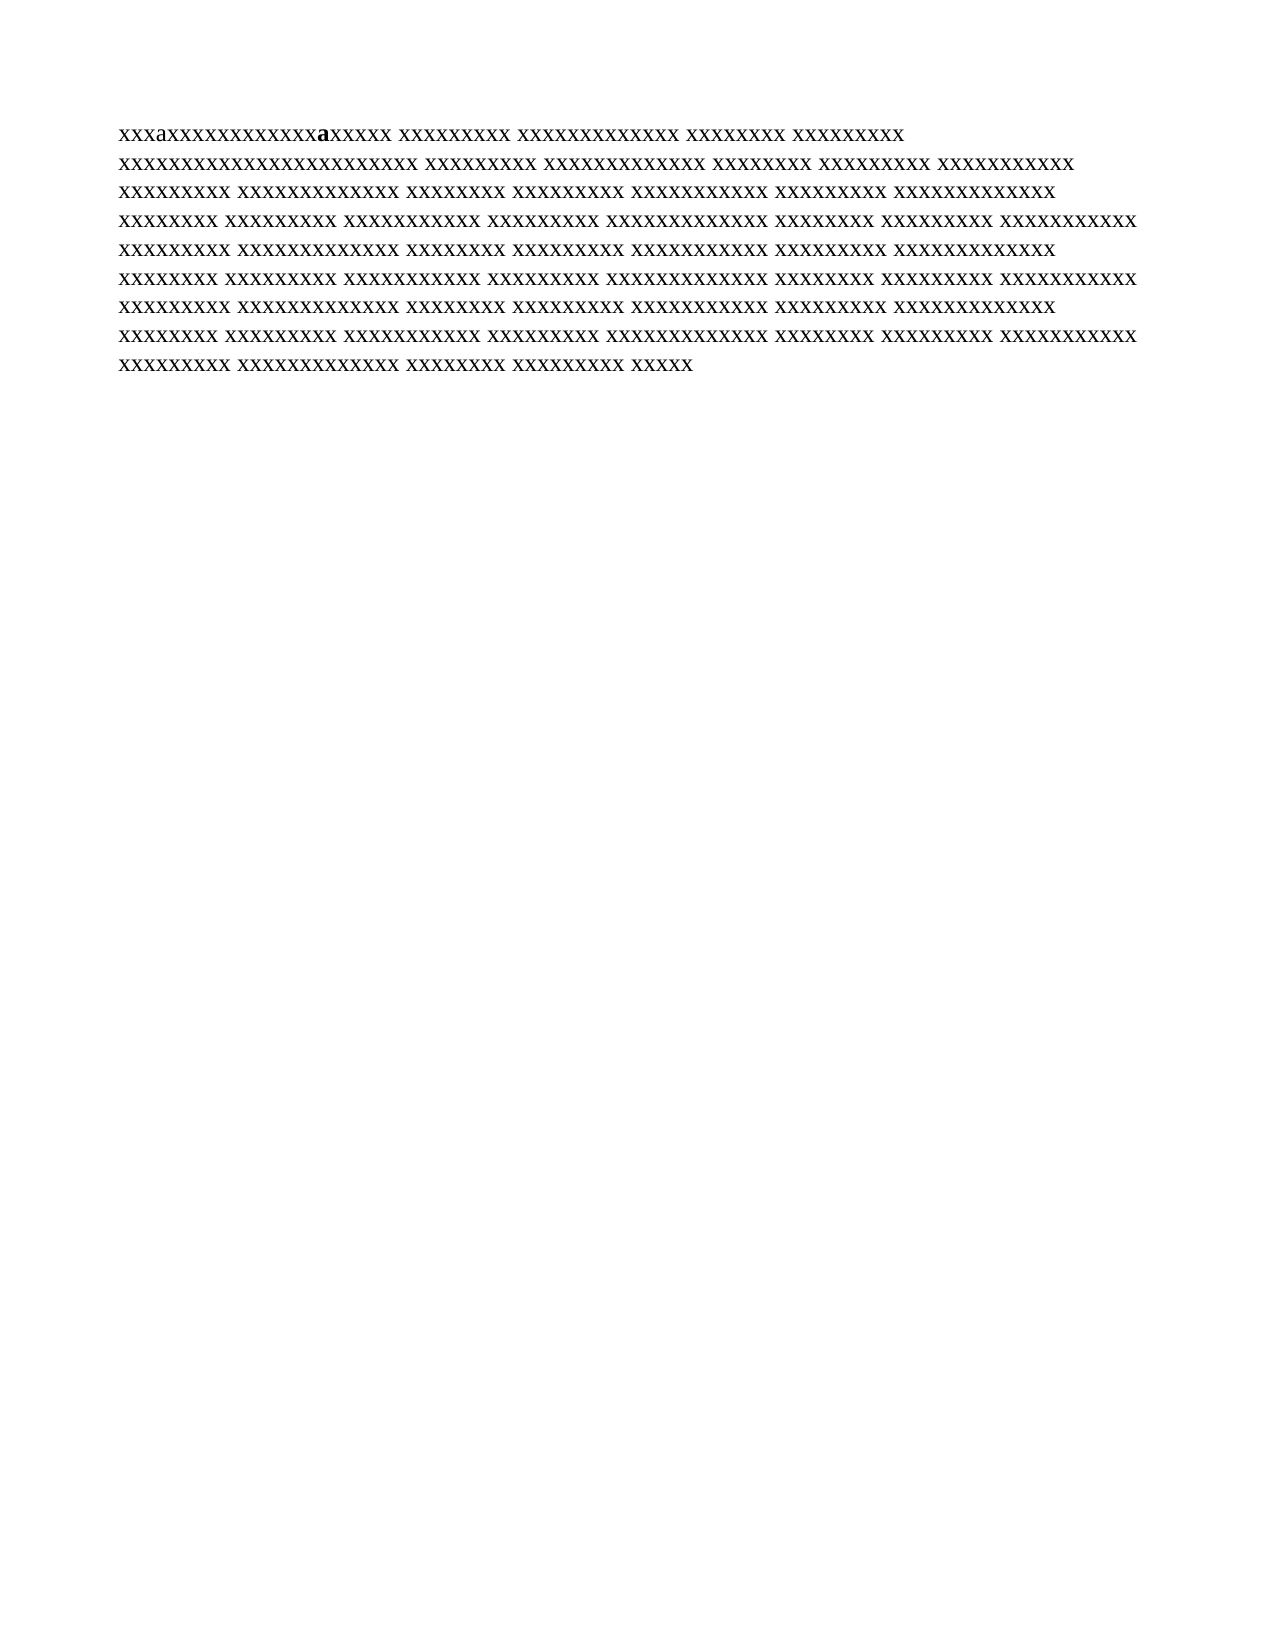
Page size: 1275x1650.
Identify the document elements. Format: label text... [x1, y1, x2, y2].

text xxxaxxxxxxxxxxxxaxxxxx xxxxxxxxx xxxxxxxxxxxxx xxxxxxxx xxxxxxxxx xxxxxxxxxxxxxxxxxxxxxxxx xxxxxxxxx xxxxxxxxxxxxx xxxxxxxx xxxxxxxxx xxxxxxxxxxx xxxxxxxxx xxxxxxxxxxxxx xxxxxxxx xxxxxxxxx xxxxxxxxxxx xxxxxxxxx xxxxxxxxxxxxx xxxxxxxx xxxxxxxxx xxxxxxxxxxx xxxxxxxxx xxxxxxxxxxxxx xxxxxxxx xxxxxxxxx xxxxxxxxxxx xxxxxxxxx xxxxxxxxxxxxx xxxxxxxx xxxxxxxxx xxxxxxxxxxx xxxxxxxxx xxxxxxxxxxxxx xxxxxxxx xxxxxxxxx xxxxxxxxxxx xxxxxxxxx xxxxxxxxxxxxx xxxxxxxx xxxxxxxxx xxxxxxxxxxx xxxxxxxxx xxxxxxxxxxxxx xxxxxxxx xxxxxxxxx xxxxxxxxxxx xxxxxxxxx xxxxxxxxxxxxx xxxxxxxx xxxxxxxxx xxxxxxxxxxx xxxxxxxxx xxxxxxxxxxxxx xxxxxxxx xxxxxxxxx xxxxxxxxxxx xxxxxxxxx xxxxxxxxxxxxx xxxxxxxx xxxxxxxxx xxxxx [118, 118, 1157, 377]
